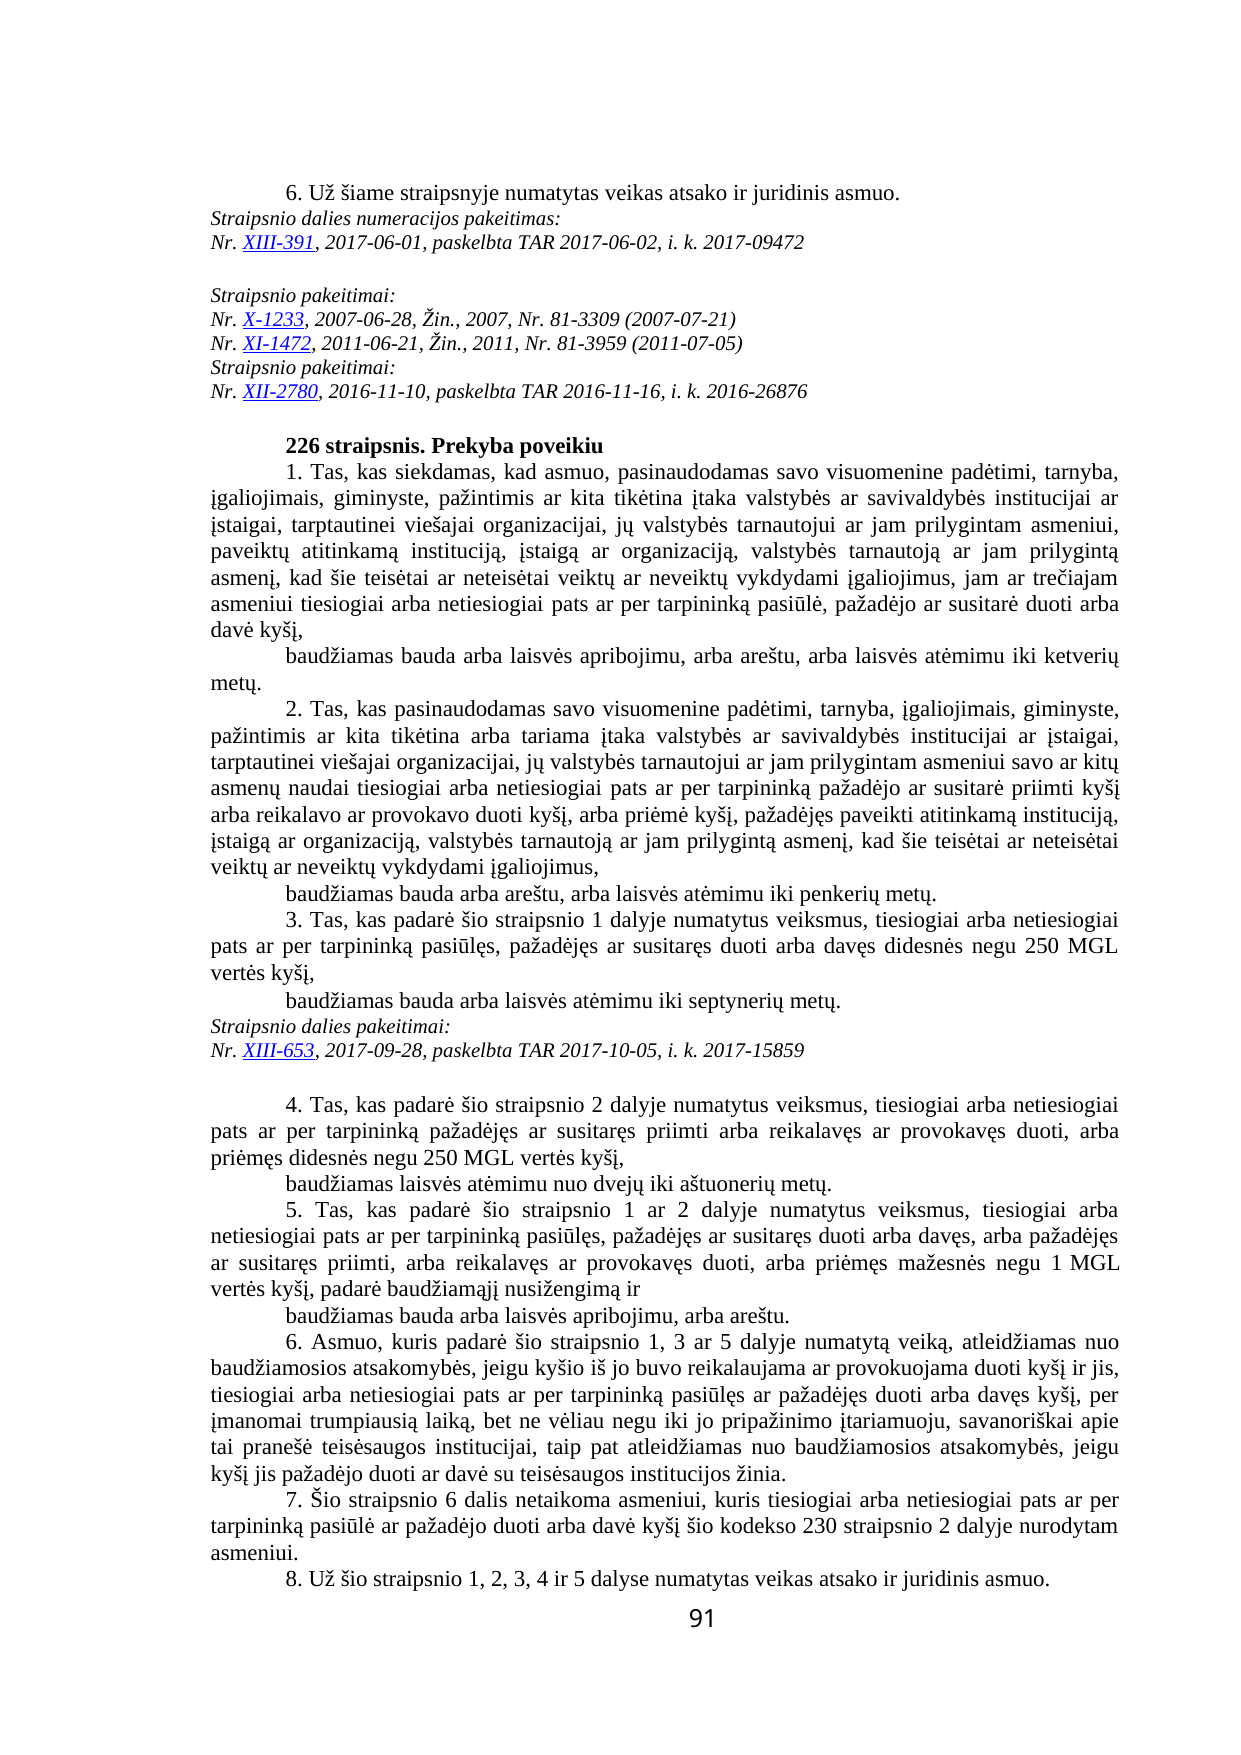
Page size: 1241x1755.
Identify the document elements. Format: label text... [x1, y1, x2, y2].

text Straipsnio dalies pakeitimai: [210, 1014, 1120, 1038]
text 7. Šio straipsnio 6 dalis netaikoma asmeniui, kuris tiesiogiai arba netiesiogiai pats ar per tarpininką pasiūlė ar pažadėjo duoti arba davė kyšį šio kodekso 230 straipsnio 2 dalyje nurodytam asmeniui. [210, 1486, 1120, 1565]
text Nr. XI-1472, 2011-06-21, Žin., 2011, Nr. 81-3959 (2011-07-05) [210, 331, 1120, 355]
text 226 straipsnis. Prekyba poveikiu [210, 432, 1120, 458]
text Straipsnio dalies numeracijos pakeitimas: [210, 206, 1120, 230]
text Straipsnio pakeitimai: [210, 283, 1120, 307]
text Nr. XII-2780, 2016-11-10, paskelbta TAR 2016-11-16, i. k. 2016-26876 [210, 379, 1120, 403]
text 2. Tas, kas pasinaudodamas savo visuomenine padėtimi, tarnyba, įgaliojimais, giminyste, pažintimis ar kita tikėtina arba tariama įtaka valstybės ar savivaldybės institucijai ar įstaigai, tarptautinei viešajai organizacijai, jų valstybės tarnautojui ar jam prilygintam asmeniui savo ar kitų asmenų naudai tiesiogiai arba netiesiogiai pats ar per tarpininką pažadėjo ar susitarė priimti kyšį arba reikalavo ar provokavo duoti kyšį, arba priėmė kyšį, pažadėjęs paveikti atitinkamą instituciją, įstaigą ar organizaciją, valstybės tarnautoją ar jam prilygintą asmenį, kad šie teisėtai ar neteisėtai veiktų ar neveiktų vykdydami įgaliojimus, [210, 695, 1120, 880]
text baudžiamas bauda arba laisvės atėmimu iki septynerių metų. [210, 985, 1120, 1014]
text Nr. XIII-653, 2017-09-28, paskelbta TAR 2017-10-05, i. k. 2017-15859 [210, 1038, 1120, 1062]
text 4. Tas, kas padarė šio straipsnio 2 dalyje numatytus veiksmus, tiesiogiai arba netiesiogiai pats ar per tarpininką pažadėjęs ar susitaręs priimti arba reikalavęs ar provokavęs duoti, arba priėmęs didesnės negu 250 MGL vertės kyšį, [210, 1091, 1120, 1170]
text 6. Už šiame straipsnyje numatytas veikas atsako ir juridinis asmuo. [210, 179, 1120, 206]
text 6. Asmuo, kuris padarė šio straipsnio 1, 3 ar 5 dalyje numatytą veiką, atleidžiamas nuo baudžiamosios atsakomybės, jeigu kyšio iš jo buvo reikalaujama ar provokuojama duoti kyšį ir jis, tiesiogiai arba netiesiogiai pats ar per tarpininką pasiūlęs ar pažadėjęs duoti arba davęs kyšį, per įmanomai trumpiausią laiką, bet ne vėliau negu iki jo pripažinimo įtariamuoju, savanoriškai apie tai pranešė teisėsaugos institucijai, taip pat atleidžiamas nuo baudžiamosios atsakomybės, jeigu kyšį jis pažadėjo duoti ar davė su teisėsaugos institucijos žinia. [210, 1328, 1120, 1486]
text baudžiamas bauda arba areštu, arba laisvės atėmimu iki penkerių metų. [210, 880, 1120, 906]
text Straipsnio pakeitimai: [210, 355, 1120, 379]
text 3. Tas, kas padarė šio straipsnio 1 dalyje numatytus veiksmus, tiesiogiai arba netiesiogiai pats ar per tarpininką pasiūlęs, pažadėjęs ar susitaręs duoti arba davęs didesnės negu 250 MGL vertės kyšį, [210, 906, 1120, 985]
text Nr. X-1233, 2007-06-28, Žin., 2007, Nr. 81-3309 (2007-07-21) [210, 307, 1120, 331]
text baudžiamas laisvės atėmimu nuo dvejų iki aštuonerių metų. [210, 1170, 1120, 1196]
text 8. Už šio straipsnio 1, 2, 3, 4 ir 5 dalyse numatytas veikas atsako ir juridinis asmuo. [210, 1565, 1120, 1592]
text 5. Tas, kas padarė šio straipsnio 1 ar 2 dalyje numatytus veiksmus, tiesiogiai arba netiesiogiai pats ar per tarpininką pasiūlęs, pažadėjęs ar susitaręs duoti arba davęs, arba pažadėjęs ar susitaręs priimti, arba reikalavęs ar provokavęs duoti, arba priėmęs mažesnės negu 1 MGL vertės kyšį, padarė baudžiamąjį nusižengimą ir [210, 1196, 1120, 1302]
text baudžiamas bauda arba laisvės apribojimu, arba areštu. [210, 1302, 1120, 1328]
text 1. Tas, kas siekdamas, kad asmuo, pasinaudodamas savo visuomenine padėtimi, tarnyba, įgaliojimais, giminyste, pažintimis ar kita tikėtina įtaka valstybės ar savivaldybės institucijai ar įstaigai, tarptautinei viešajai organizacijai, jų valstybės tarnautojui ar jam prilygintam asmeniui, paveiktų atitinkamą instituciją, įstaigą ar organizaciją, valstybės tarnautoją ar jam prilygintą asmenį, kad šie teisėtai ar neteisėtai veiktų ar neveiktų vykdydami įgaliojimus, jam ar trečiajam asmeniui tiesiogiai arba netiesiogiai pats ar per tarpininką pasiūlė, pažadėjo ar susitarė duoti arba davė kyšį, [210, 458, 1120, 643]
text baudžiamas bauda arba laisvės apribojimu, arba areštu, arba laisvės atėmimu iki ketverių metų. [210, 643, 1120, 695]
text Nr. XIII-391, 2017-06-01, paskelbta TAR 2017-06-02, i. k. 2017-09472 [210, 230, 1120, 254]
